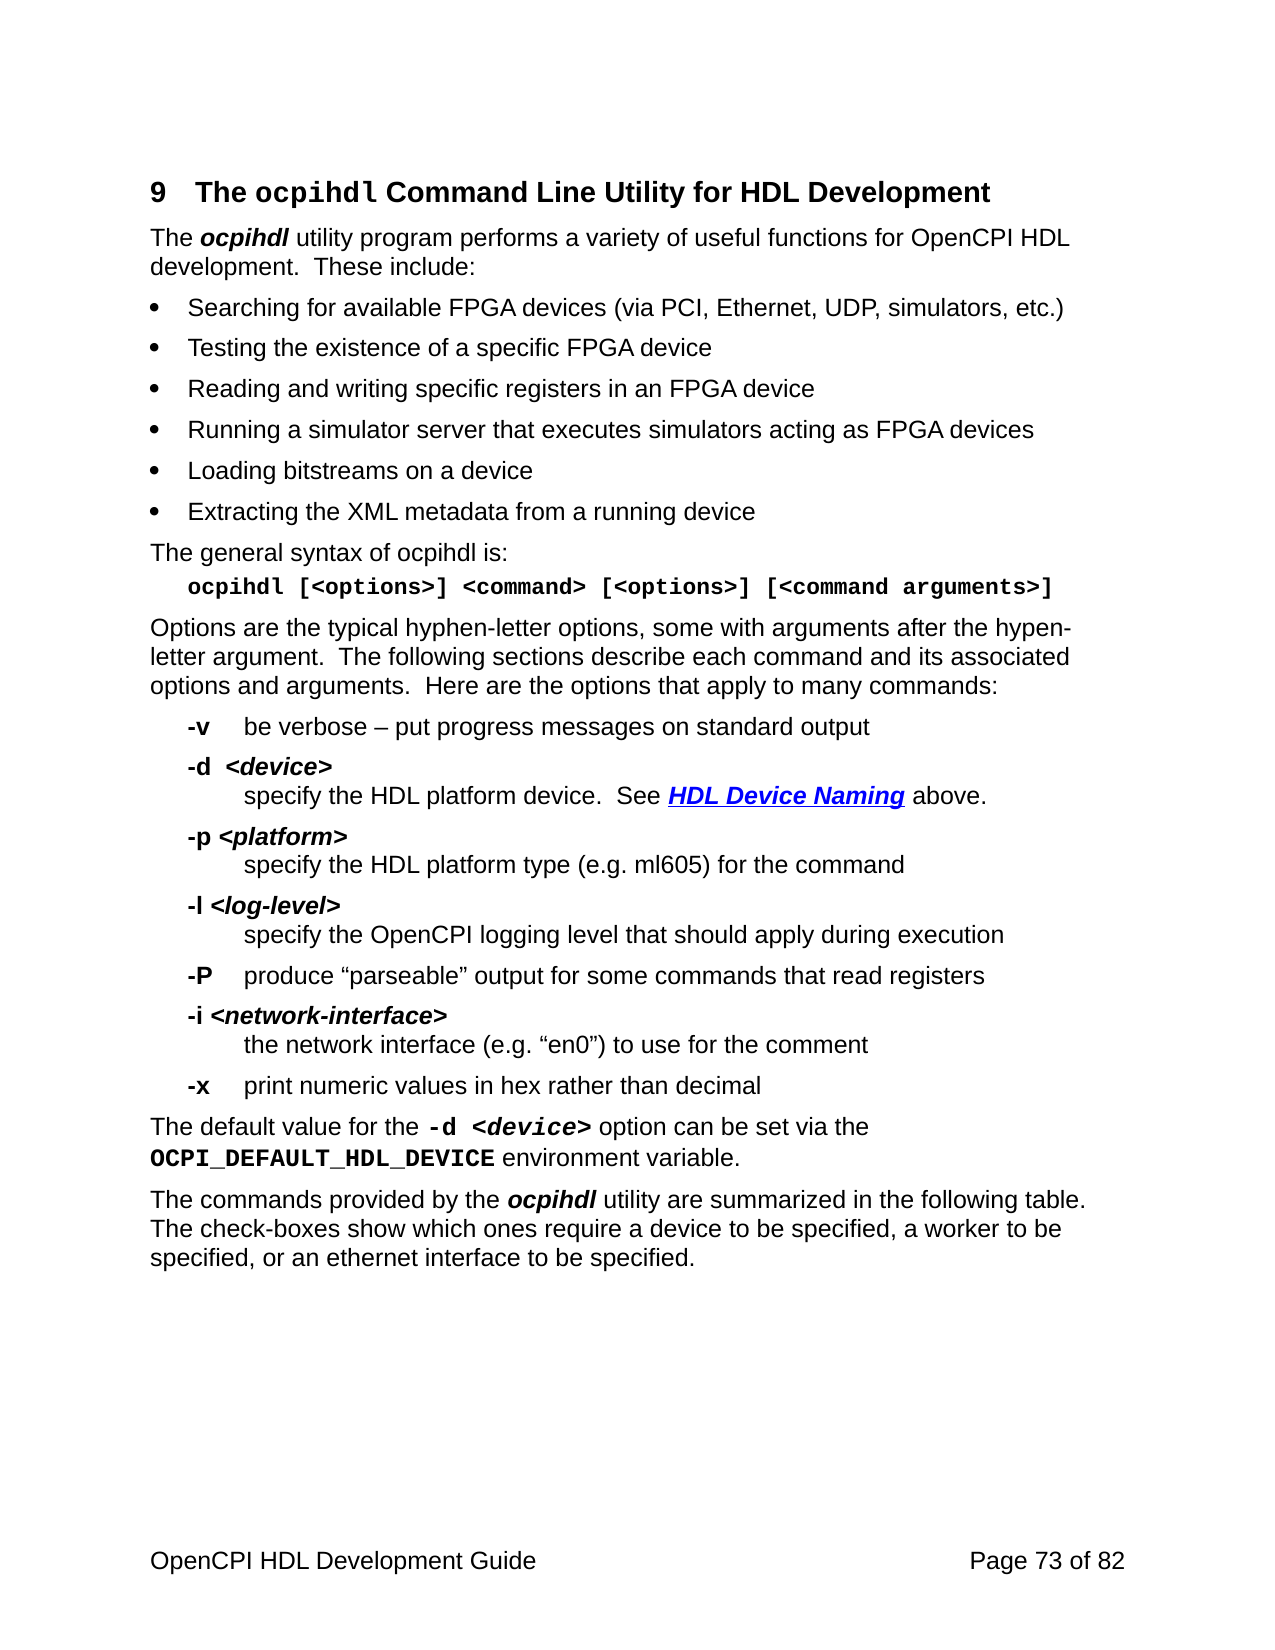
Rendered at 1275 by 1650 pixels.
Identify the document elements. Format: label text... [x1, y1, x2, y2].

list Reading and writing specific registers in an FPGA device [150, 374, 1125, 403]
text The general syntax of ocpihdl is: [150, 538, 1125, 566]
list Extracting the XML metadata from a running device [150, 497, 1125, 526]
text -v be verbose – put progress messages on standard output [187, 711, 1125, 740]
subtitle The ocpihdl Command Line Utility for HDL Development [150, 175, 1125, 211]
text ocpihdl [<options>] <command> [<options>] [<command arguments>] [187, 575, 1125, 601]
list Loading bitstreams on a device [150, 456, 1125, 485]
text -d <device> specify the HDL platform device. See HDL Device Naming above. [187, 752, 1125, 810]
list Testing the existence of a specific FPGA device [150, 333, 1125, 362]
text -P produce “parseable” output for some commands that read registers [187, 961, 1125, 989]
text -p <platform> specify the HDL platform type (e.g. ml605) for the command [187, 822, 1125, 879]
list Searching for available FPGA devices (via PCI, Ethernet, UDP, simulators, etc.) [150, 293, 1125, 321]
text The commands provided by the ocpihdl utility are summarized in the following table. The check-boxes show which ones require a device to be specified, a worker to be specified, or an ethernet interface to be specified. [150, 1185, 1125, 1272]
text -i <network-interface> the network interface (e.g. “en0”) to use for the comment [187, 1001, 1125, 1059]
list Running a simulator server that executes simulators acting as FPGA devices [150, 415, 1125, 444]
text The default value for the -d <device> option can be set via the OCPI_DEFAULT_HDL_DEVICE environment variable. [150, 1112, 1125, 1173]
text Options are the typical hyphen-letter options, some with arguments after the hypen-letter argument. The following sections describe each command and its associated options and arguments. Here are the options that apply to many commands: [150, 613, 1125, 699]
text The ocpihdl utility program performs a variety of useful functions for OpenCPI HDL development. These include: [150, 223, 1125, 281]
text -l <log-level> specify the OpenCPI logging level that should apply during execution [187, 891, 1125, 949]
text -x print numeric values in hex rather than decimal [187, 1071, 1125, 1099]
